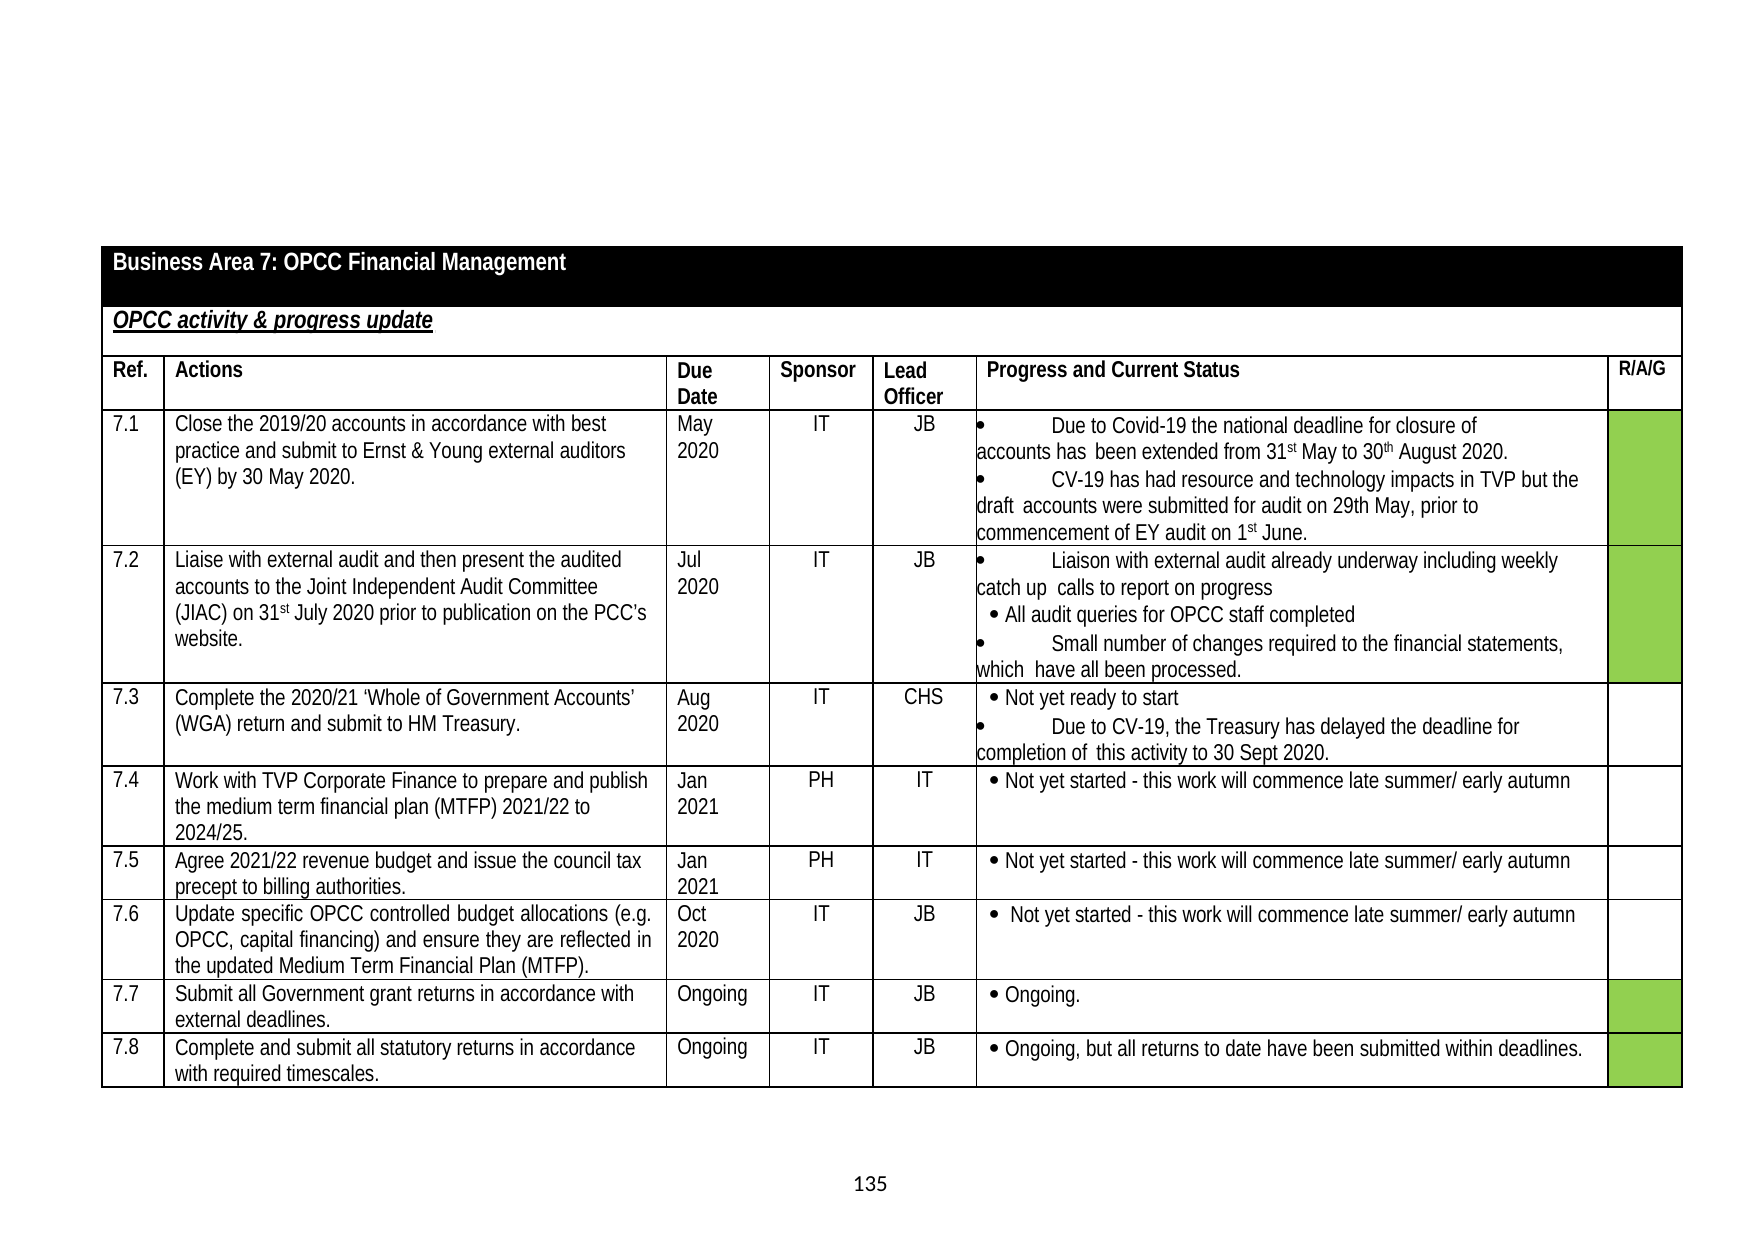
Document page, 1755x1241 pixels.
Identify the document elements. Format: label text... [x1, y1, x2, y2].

table_header Business Area 7: OPCC Financial Management [103, 248, 1681, 305]
table_cell Aug 2020 [667, 684, 769, 765]
table_cell IT [770, 684, 872, 765]
table_cell 7.5 [103, 847, 163, 899]
table_cell CHS [874, 684, 976, 765]
table_cell IT [874, 767, 976, 845]
table_cell PH [770, 847, 872, 899]
table_cell 7.1 [103, 411, 163, 545]
table_cell Not yet ready to start Due to CV-19, the Treasury has delayed the deadline for completion of this activity to 30 Sept 2020. [977, 684, 1607, 765]
table_cell Ongoing [667, 1034, 769, 1086]
table_cell Ongoing, but all returns to date have been submitted within deadlines. [977, 1034, 1607, 1086]
table_cell IT [770, 546, 872, 682]
table_cell Lead Officer [874, 357, 976, 409]
table_cell 7.4 [103, 767, 163, 845]
table_cell JB [874, 1034, 976, 1086]
table_cell 7.3 [103, 684, 163, 765]
table_cell Oct 2020 [667, 900, 769, 978]
table_cell Jul 2020 [667, 546, 769, 682]
table_cell Sponsor [770, 357, 872, 409]
table_cell Liaison with external audit already underway including weekly catch up calls to report on progress All audit queries for OPCC staff completed Small number of changes required to the financial statements, which have all been processed. [977, 546, 1607, 682]
table_cell Due to Covid-19 the national deadline for closure of accounts has been extended from 31st May to 30th August 2020. CV-19 has had resource and technology impacts in TVP but the draft accounts were submitted for audit on 29th May, prior to commencement of EY audit on 1st June. [977, 411, 1607, 545]
table_cell Actions [165, 357, 666, 409]
table_cell [1609, 546, 1681, 682]
table_cell [1609, 1034, 1681, 1086]
table_cell Work with TVP Corporate Finance to prepare and publish the medium term financial plan (MTFP) 2021/22 to 2024/25. [165, 767, 666, 845]
table_cell [1609, 900, 1681, 978]
table_cell 7.6 [103, 900, 163, 978]
table_cell Not yet started - this work will commence late summer/ early autumn [977, 900, 1607, 978]
table_cell IT [770, 980, 872, 1032]
table_cell Not yet started - this work will commence late summer/ early autumn [977, 767, 1607, 845]
table_cell Not yet started - this work will commence late summer/ early autumn [977, 847, 1607, 899]
table_cell JB [874, 900, 976, 978]
table_cell Jan 2021 [667, 767, 769, 845]
table_cell 7.8 [103, 1034, 163, 1086]
table_cell 7.7 [103, 980, 163, 1032]
table_cell JB [874, 411, 976, 545]
table_cell JB [874, 980, 976, 1032]
table_cell [1609, 847, 1681, 899]
table_cell Ongoing. [977, 980, 1607, 1032]
table_cell Submit all Government grant returns in accordance with external deadlines. [165, 980, 666, 1032]
table_cell Jan 2021 [667, 847, 769, 899]
table_cell Ref. [103, 357, 163, 409]
table_cell PH [770, 767, 872, 845]
table_cell IT [874, 847, 976, 899]
table_cell Complete the 2020/21 ‘Whole of Government Accounts’ (WGA) return and submit to HM Treasury. [165, 684, 666, 765]
table_cell Complete and submit all statutory returns in accordance with required timescales. [165, 1034, 666, 1086]
table_cell Close the 2019/20 accounts in accordance with best practice and submit to Ernst & Young external auditors (EY) by 30 May 2020. [165, 411, 666, 545]
table_cell [1609, 411, 1681, 545]
table_cell Agree 2021/22 revenue budget and issue the council tax precept to billing authorities. [165, 847, 666, 899]
table_cell [1609, 767, 1681, 845]
table_cell R/A/G [1609, 357, 1681, 409]
table_cell [1609, 980, 1681, 1032]
table_cell IT [770, 900, 872, 978]
table_cell 7.2 [103, 546, 163, 682]
table_cell JB [874, 546, 976, 682]
table_cell Update specific OPCC controlled budget allocations (e.g. OPCC, capital financing) and ensure they are reflected in the updated Medium Term Financial Plan (MTFP). [165, 900, 666, 978]
table_cell IT [770, 1034, 872, 1086]
table_cell May 2020 [667, 411, 769, 545]
table_cell Ongoing [667, 980, 769, 1032]
table_cell Liaise with external audit and then present the audited accounts to the Joint Independent Audit Committee (JIAC) on 31st July 2020 prior to publication on the PCC’s website. [165, 546, 666, 682]
table_cell Progress and Current Status [977, 357, 1607, 409]
table_cell OPCC activity & progress update [103, 307, 1681, 355]
table_cell Due Date [667, 357, 769, 409]
table_cell IT [770, 411, 872, 545]
table_cell [1609, 684, 1681, 765]
